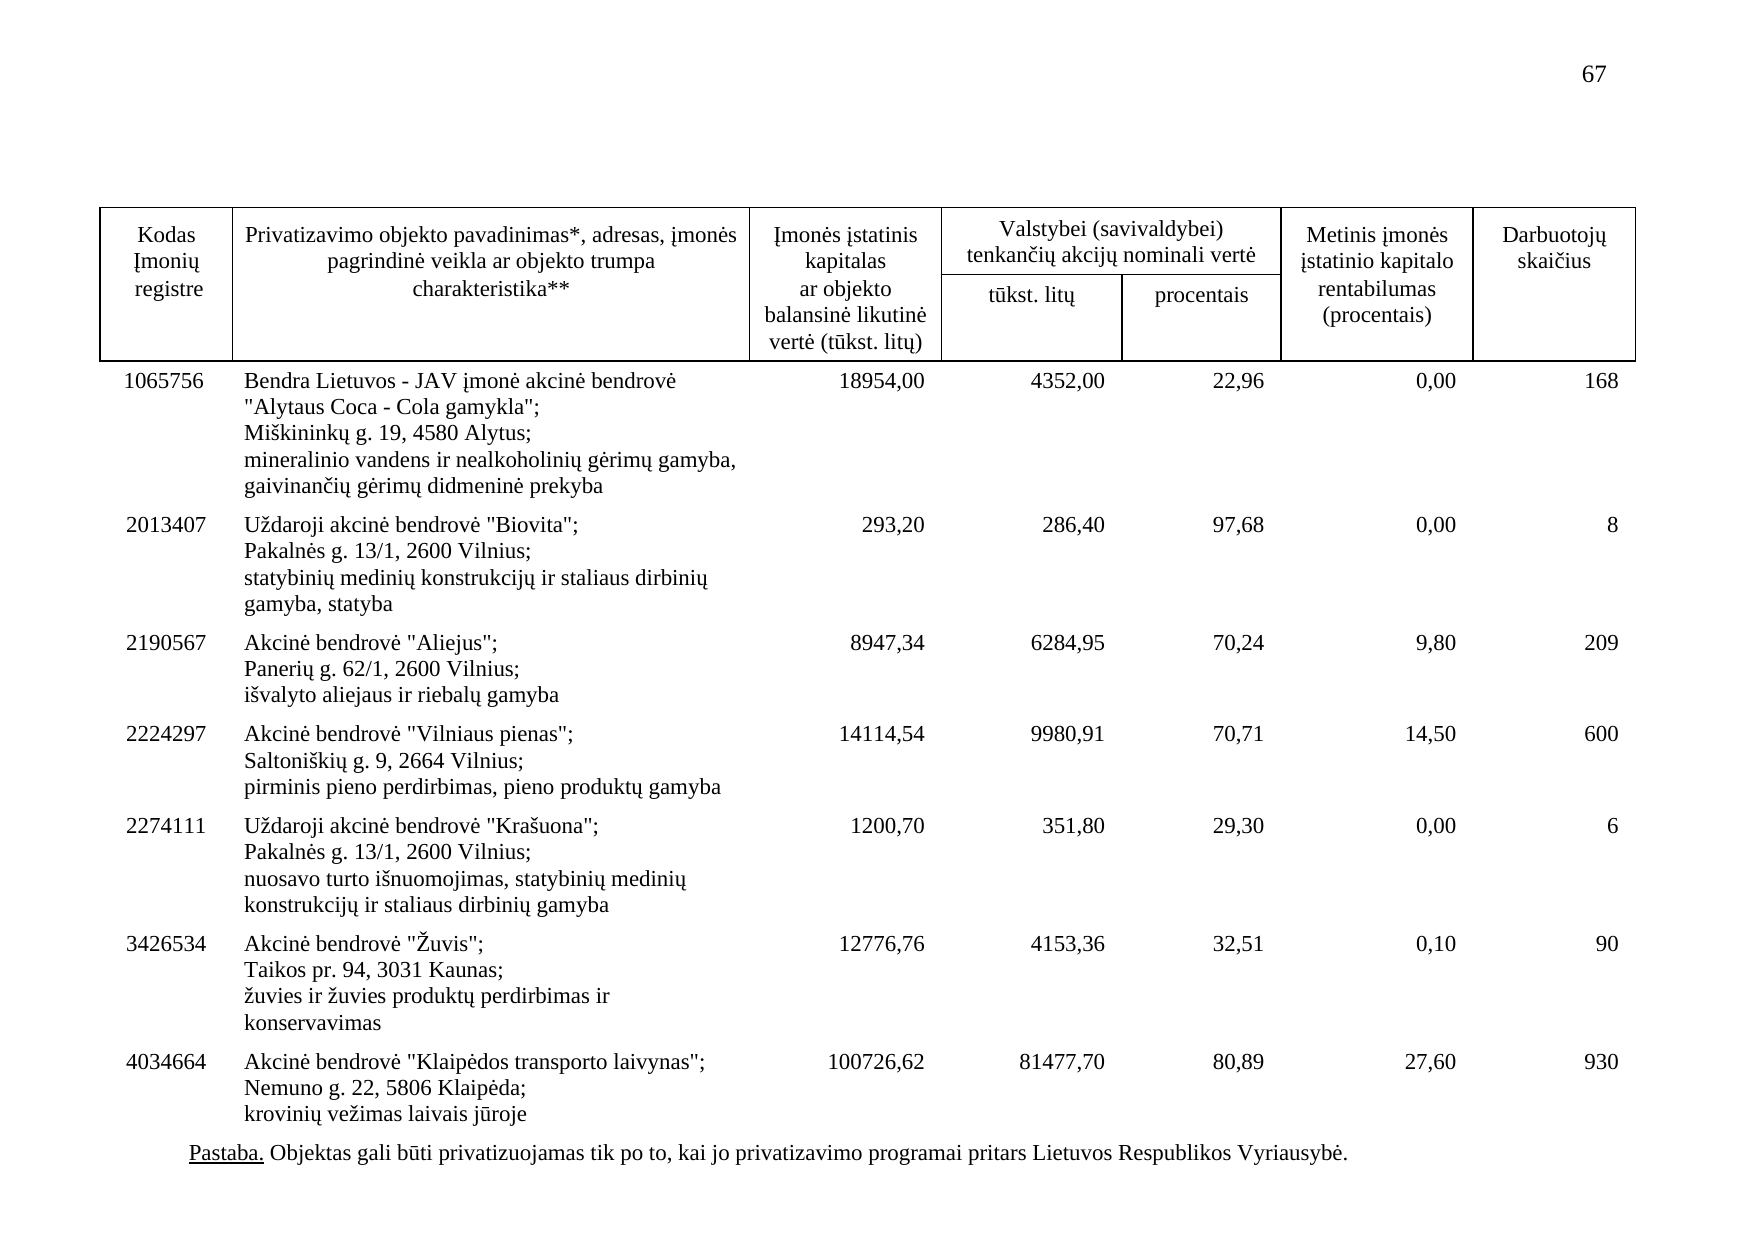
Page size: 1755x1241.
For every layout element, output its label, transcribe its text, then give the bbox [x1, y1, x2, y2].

table_cell 0,10 [1281, 924, 1473, 1042]
table_cell 80,89 [1122, 1042, 1281, 1133]
table_cell 97,68 [1122, 505, 1281, 623]
table_cell 32,51 [1122, 924, 1281, 1042]
table_cell 4034664 [100, 1042, 233, 1133]
table_cell 6284,95 [941, 623, 1122, 714]
table_cell 12776,76 [750, 924, 941, 1042]
table_cell 209 [1473, 623, 1636, 714]
table_header Įmonės įstatinis kapitalas [750, 208, 941, 273]
table_header Privatizavimo objekto pavadinimas*, adresas, įmonės pagrindinė veikla ar objekto trumpa [233, 208, 749, 273]
table_cell 14114,54 [750, 714, 941, 806]
table_cell 27,60 [1281, 1042, 1473, 1133]
table_cell 930 [1473, 1042, 1636, 1133]
table_cell 100726,62 [750, 1042, 941, 1133]
table_cell Uždaroji akcinė bendrovė "Biovita"; Pakalnės g. 13/1, 2600 Vilnius; statybinių medinių konstrukcijų ir staliaus dirbinių gamyba, statyba [233, 505, 749, 623]
table_cell Uždaroji akcinė bendrovė "Krašuona"; Pakalnės g. 13/1, 2600 Vilnius; nuosavo turto išnuomojimas, statybinių medinių konstrukcijų ir staliaus dirbinių gamyba [233, 806, 749, 924]
table_cell Akcinė bendrovė "Aliejus"; Panerių g. 62/1, 2600 Vilnius; išvalyto aliejaus ir riebalų gamyba [233, 623, 749, 714]
table_cell 70,71 [1122, 714, 1281, 806]
table_cell 18954,00 [750, 362, 941, 505]
table_cell 9980,91 [941, 714, 1122, 806]
table_cell [1474, 274, 1635, 360]
table_header Valstybei (savivaldybei) tenkančių akcijų nominali vertė [942, 208, 1280, 273]
table_cell 3426534 [100, 924, 233, 1042]
table_cell 168 [1473, 362, 1636, 505]
table_cell 1065756 [100, 362, 233, 505]
table_cell charakteristika** [233, 274, 749, 360]
table_header Darbuotojų skaičius [1474, 208, 1635, 273]
table_cell ar objekto balansinė likutinė vertė (tūkst. litų) [750, 274, 941, 360]
table_cell 22,96 [1122, 362, 1281, 505]
table_cell 14,50 [1281, 714, 1473, 806]
table_cell rentabilumas (procentais) [1282, 274, 1472, 360]
table_cell 286,40 [941, 505, 1122, 623]
table_cell registre [101, 274, 232, 360]
table_cell 0,00 [1281, 806, 1473, 924]
table_cell 0,00 [1281, 505, 1473, 623]
table_cell 2224297 [100, 714, 233, 806]
table_cell 8 [1473, 505, 1636, 623]
table_cell 90 [1473, 924, 1636, 1042]
table_cell 2013407 [100, 505, 233, 623]
table_cell 6 [1473, 806, 1636, 924]
table_cell Pastaba. Objektas gali būti privatizuojamas tik po to, kai jo privatizavimo programai pritars Lietuvos Respublikos Vyriausybė. [100, 1133, 1636, 1172]
table_cell 4153,36 [941, 924, 1122, 1042]
table_cell 351,80 [941, 806, 1122, 924]
table_cell Akcinė bendrovė "Žuvis"; Taikos pr. 94, 3031 Kaunas; žuvies ir žuvies produktų perdirbimas ir konservavimas [233, 924, 749, 1042]
table_cell tūkst. litų [942, 275, 1121, 360]
table_cell Bendra Lietuvos - JAV įmonė akcinė bendrovė "Alytaus Coca - Cola gamykla"; Miškininkų g. 19, 4580 Alytus; mineralinio vandens ir nealkoholinių gėrimų gamyba, gaivinančių gėrimų didmeninė prekyba [233, 362, 749, 505]
table_cell 2274111 [100, 806, 233, 924]
table_cell 29,30 [1122, 806, 1281, 924]
table_cell 1200,70 [750, 806, 941, 924]
table_cell 9,80 [1281, 623, 1473, 714]
table_cell 70,24 [1122, 623, 1281, 714]
table_cell procentais [1123, 275, 1280, 360]
table_cell 2190567 [100, 623, 233, 714]
table_header Metinis įmonės įstatinio kapitalo [1282, 208, 1472, 273]
table_cell 4352,00 [941, 362, 1122, 505]
table_cell 600 [1473, 714, 1636, 806]
table_cell 81477,70 [941, 1042, 1122, 1133]
table_header Kodas Įmonių [101, 208, 232, 273]
table_cell 0,00 [1281, 362, 1473, 505]
table_cell 293,20 [750, 505, 941, 623]
table_cell Akcinė bendrovė "Klaipėdos transporto laivynas"; Nemuno g. 22, 5806 Klaipėda; krovinių vežimas laivais jūroje [233, 1042, 749, 1133]
table_cell Akcinė bendrovė "Vilniaus pienas"; Saltoniškių g. 9, 2664 Vilnius; pirminis pieno perdirbimas, pieno produktų gamyba [233, 714, 749, 806]
table_cell 8947,34 [750, 623, 941, 714]
